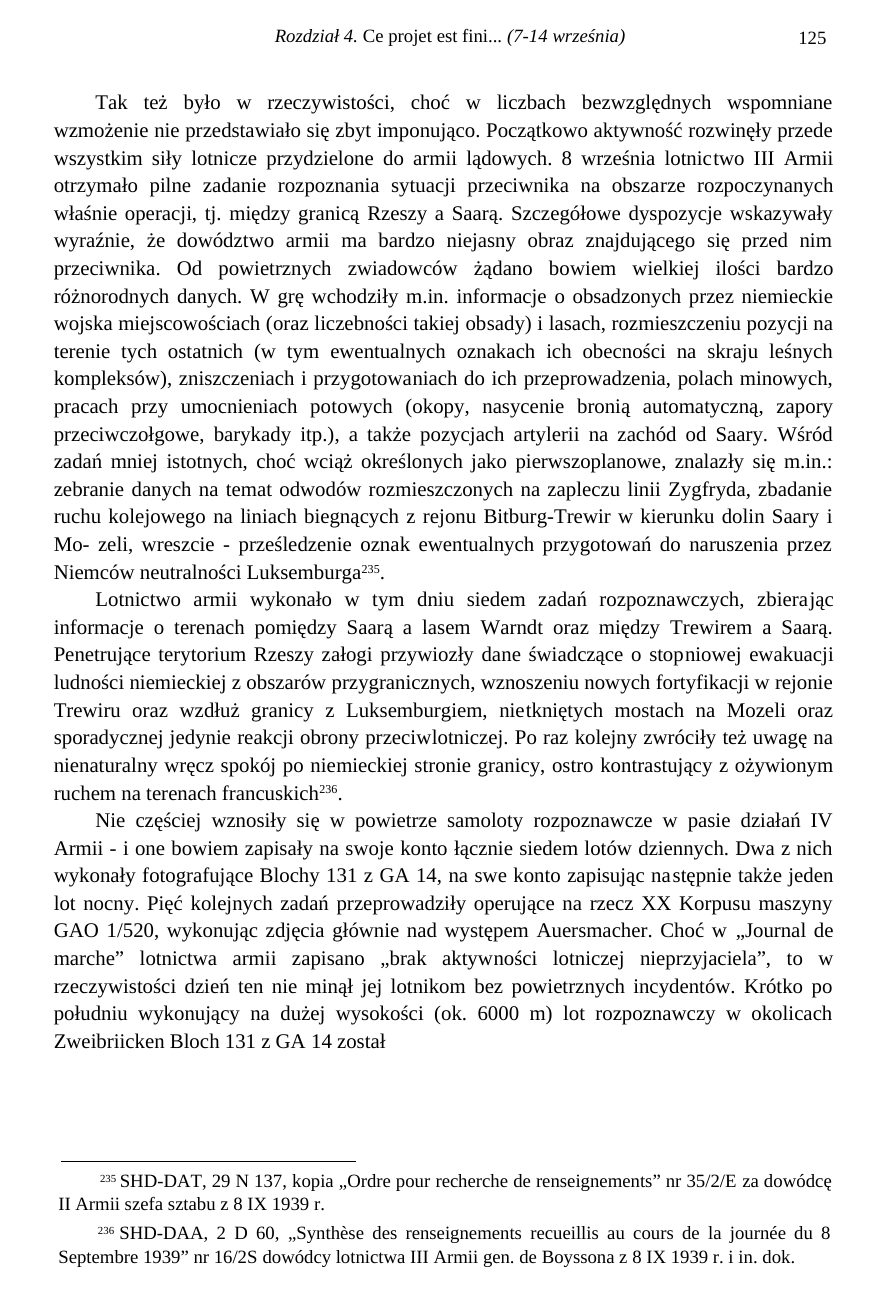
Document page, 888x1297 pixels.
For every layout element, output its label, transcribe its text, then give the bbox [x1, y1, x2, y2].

text Tak też było w rzeczywistości, choć w liczbach bezwzględnych wspomniane wzmożenie nie przedstawiało się zbyt imponująco. Początkowo aktywność rozwinęły przede wszystkim siły lotnicze przydzielone do armii lądowych. 8 września lotnic­two III Armii otrzymało pilne zadanie rozpoznania sytuacji przeciwnika na obsza­rze rozpoczynanych właśnie operacji, tj. między granicą Rzeszy a Saarą. Szczegółowe dyspozycje wskazywały wyraźnie, że dowództwo armii ma bardzo niejasny obraz znajdującego się przed nim przeciwnika. Od powietrznych zwiadowców żądano bo­wiem wielkiej ilości bardzo różnorodnych danych. W grę wchodziły m.in. informacje o obsadzonych przez niemieckie wojska miejscowościach (oraz liczebności takiej ob­sady) i lasach, rozmieszczeniu pozycji na terenie tych ostatnich (w tym ewentualnych oznakach ich obecności na skraju leśnych kompleksów), zniszczeniach i przygotowa­niach do ich przeprowadzenia, polach minowych, pracach przy umocnieniach po­towych (okopy, nasycenie bronią automatyczną, zapory przeciwczołgowe, barykady itp.), a także pozycjach artylerii na zachód od Saary. Wśród zadań mniej istotnych, choć wciąż określonych jako pierwszoplanowe, znalazły się m.in.: zebranie danych na temat odwodów rozmieszczonych na zapleczu linii Zygfryda, zbadanie ruchu kole­jowego na liniach biegnących z rejonu Bitburg-Trewir w kierunku dolin Saary i Mo- zeli, wreszcie - prześledzenie oznak ewentualnych przygotowań do naruszenia przez Niemców neutralności Luksemburga235. [53, 90, 833, 584]
text 236 SHD-DAA, 2 D 60, „Synthèse des renseignements recueillis au cours de la journée du 8 Septembre 1939” nr 16/2S dowódcy lotnictwa III Armii gen. de Boyssona z 8 IX 1939 r. i in. dok. [58, 1222, 832, 1267]
text Nie częściej wznosiły się w powietrze samoloty rozpoznawcze w pasie działań IV Armii - i one bowiem zapisały na swoje konto łącznie siedem lotów dziennych. Dwa z nich wykonały fotografujące Blochy 131 z GA 14, na swe konto zapisując na­stępnie także jeden lot nocny. Pięć kolejnych zadań przeprowadziły operujące na rzecz XX Korpusu maszyny GAO 1/520, wykonując zdjęcia głównie nad występem Auersmacher. Choć w „Journal de marche” lotnictwa armii zapisano „brak aktyw­ności lotniczej nieprzyjaciela”, to w rzeczywistości dzień ten nie minął jej lotnikom bez powietrznych incydentów. Krótko po południu wykonujący na dużej wysokości (ok. 6000 m) lot rozpoznawczy w okolicach Zweibriicken Bloch 131 z GA 14 został [53, 808, 833, 1053]
text Rozdział 4. Ce projet est fini... (7-14 września) [274, 25, 627, 47]
text 235 SHD-DAT, 29 N 137, kopia „Ordre pour recherche de renseignements” nr 35/2/E za do­wódcę II Armii szefa sztabu z 8 IX 1939 r. [58, 1170, 832, 1215]
text 125 [798, 27, 832, 49]
text Lotnictwo armii wykonało w tym dniu siedem zadań rozpoznawczych, zbiera­jąc informacje o terenach pomiędzy Saarą a lasem Warndt oraz między Trewirem a Saarą. Penetrujące terytorium Rzeszy załogi przywiozły dane świadczące o stop­niowej ewakuacji ludności niemieckiej z obszarów przygranicznych, wznoszeniu nowych fortyfikacji w rejonie Trewiru oraz wzdłuż granicy z Luksemburgiem, nie­tkniętych mostach na Mozeli oraz sporadycznej jedynie reakcji obrony przeciw­lotniczej. Po raz kolejny zwróciły też uwagę na nienaturalny wręcz spokój po nie­mieckiej stronie granicy, ostro kontrastujący z ożywionym ruchem na terenach francuskich236. [53, 587, 833, 804]
